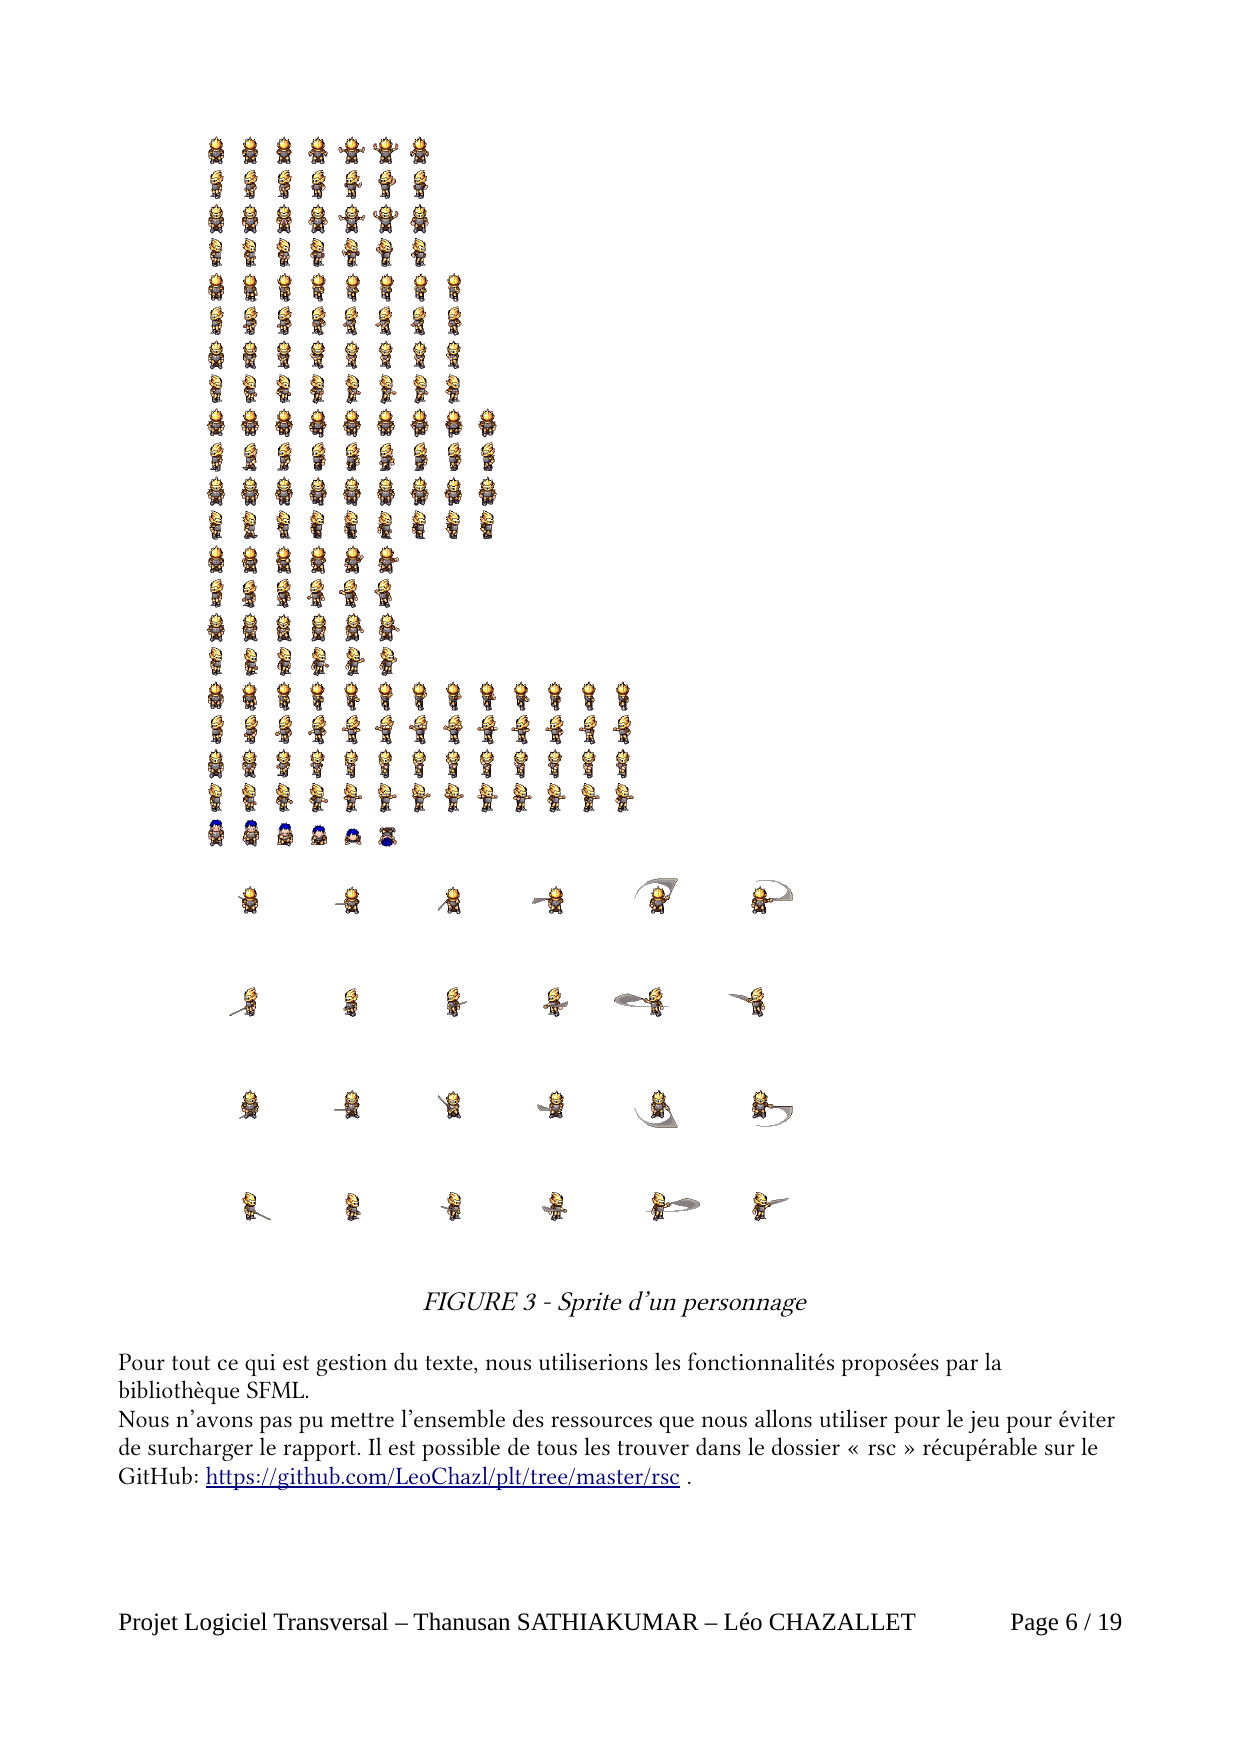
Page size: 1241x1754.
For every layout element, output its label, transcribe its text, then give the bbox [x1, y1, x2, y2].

picture [199, 131, 1013, 1255]
text Nous n’avons pas pu mettre l’ensemble des ressources que nous allons utiliser pour le jeu pour éviter de surcharger le rapport. Il est possible de tous les trouver dans le dossier « rsc » récupérable sur le GitHub: https://github.com/LeoChazl/plt/tree/master/rsc . [118, 1405, 1122, 1491]
text Pour tout ce qui est gestion du texte, nous utiliserions les fonctionnalités proposées par la bibliothèque SFML. [118, 1348, 1122, 1405]
text FIGURE 3 - Sprite d’un personnage [118, 1286, 1122, 1317]
